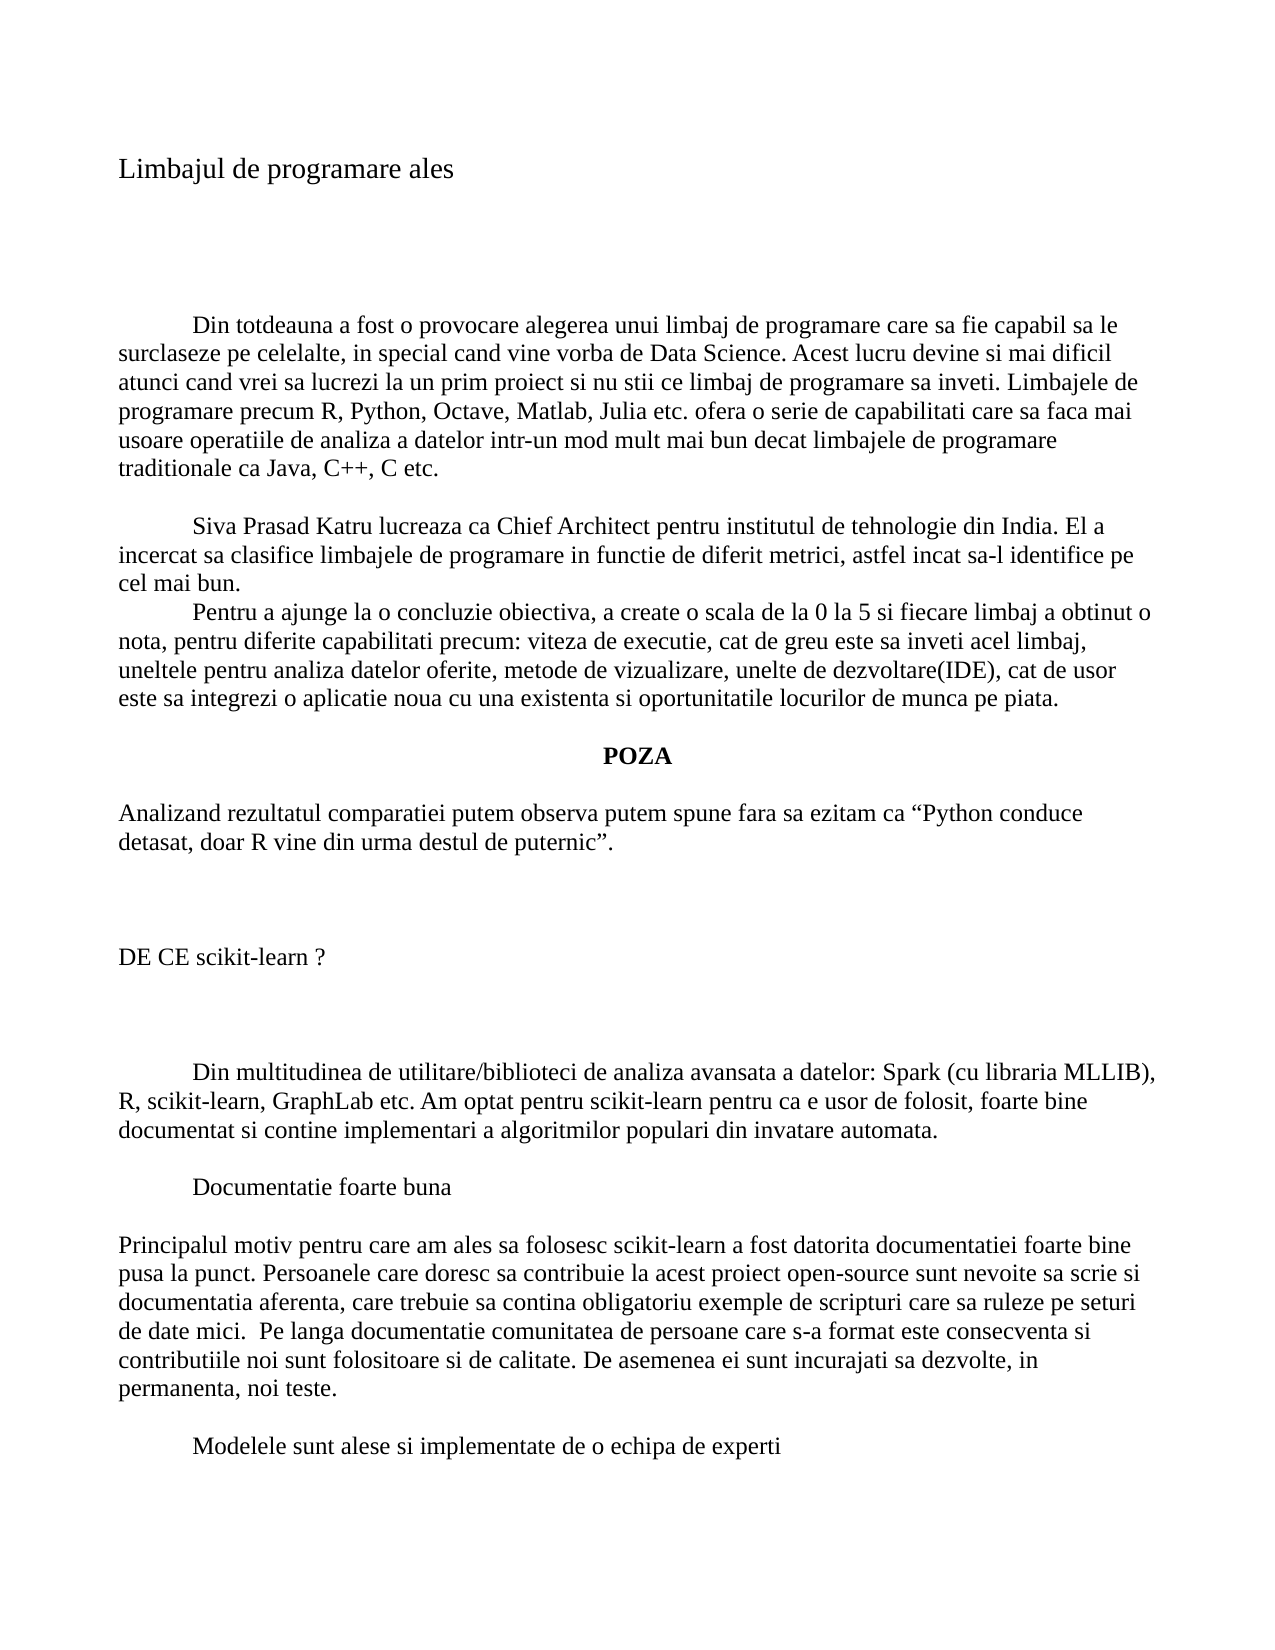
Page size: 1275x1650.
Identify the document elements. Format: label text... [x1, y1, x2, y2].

text Pentru a ajunge la o concluzie obiectiva, a create o scala de la 0 la 5 si fiecare limbaj a obtinut o nota, pentru diferite capabilitati precum: viteza de executie, cat de greu este sa inveti acel limbaj, uneltele pentru analiza datelor oferite, metode de vizualizare, unelte de dezvoltare(IDE), cat de usor este sa integrezi o aplicatie noua cu una existenta si oportunitatile locurilor de munca pe piata. [118, 597, 1157, 712]
text Principalul motiv pentru care am ales sa folosesc scikit-learn a fost datorita documentatiei foarte bine pusa la punct. Persoanele care doresc sa contribuie la acest proiect open-source sunt nevoite sa scrie si documentatia aferenta, care trebuie sa contina obligatoriu exemple de scripturi care sa ruleze pe seturi de date mici. Pe langa documentatie comunitatea de persoane care s-a format este consecventa si contributiile noi sunt folositoare si de calitate. De asemenea ei sunt incurajati sa dezvolte, in permanenta, noi teste. [118, 1230, 1157, 1402]
text Din totdeauna a fost o provocare alegerea unui limbaj de programare care sa fie capabil sa le surclaseze pe celelalte, in special cand vine vorba de Data Science. Acest lucru devine si mai dificil atunci cand vrei sa lucrezi la un prim proiect si nu stii ce limbaj de programare sa inveti. Limbajele de programare precum R, Python, Octave, Matlab, Julia etc. ofera o serie de capabilitati care sa faca mai usoare operatiile de analiza a datelor intr-un mod mult mai bun decat limbajele de programare traditionale ca Java, C++, C etc. [118, 310, 1157, 482]
text Din multitudinea de utilitare/biblioteci de analiza avansata a datelor: Spark (cu libraria MLLIB), R, scikit-learn, GraphLab etc. Am optat pentru scikit-learn pentru ca e usor de folosit, foarte bine documentat si contine implementari a algoritmilor populari din invatare automata. [118, 1057, 1157, 1143]
text POZA [118, 741, 1157, 770]
text Siva Prasad Katru lucreaza ca Chief Architect pentru institutul de tehnologie din India. El a incercat sa clasifice limbajele de programare in functie de diferit metrici, astfel incat sa-l identifice pe cel mai bun. [118, 511, 1157, 597]
text Analizand rezultatul comparatiei putem observa putem spune fara sa ezitam ca “Python conduce detasat, doar R vine din urma destul de puternic”. [118, 798, 1157, 856]
text Limbajul de programare ales [118, 152, 1157, 185]
text Documentatie foarte buna [118, 1172, 1157, 1201]
text Modelele sunt alese si implementate de o echipa de experti [118, 1431, 1157, 1460]
text DE CE scikit-learn ? [118, 942, 1157, 971]
